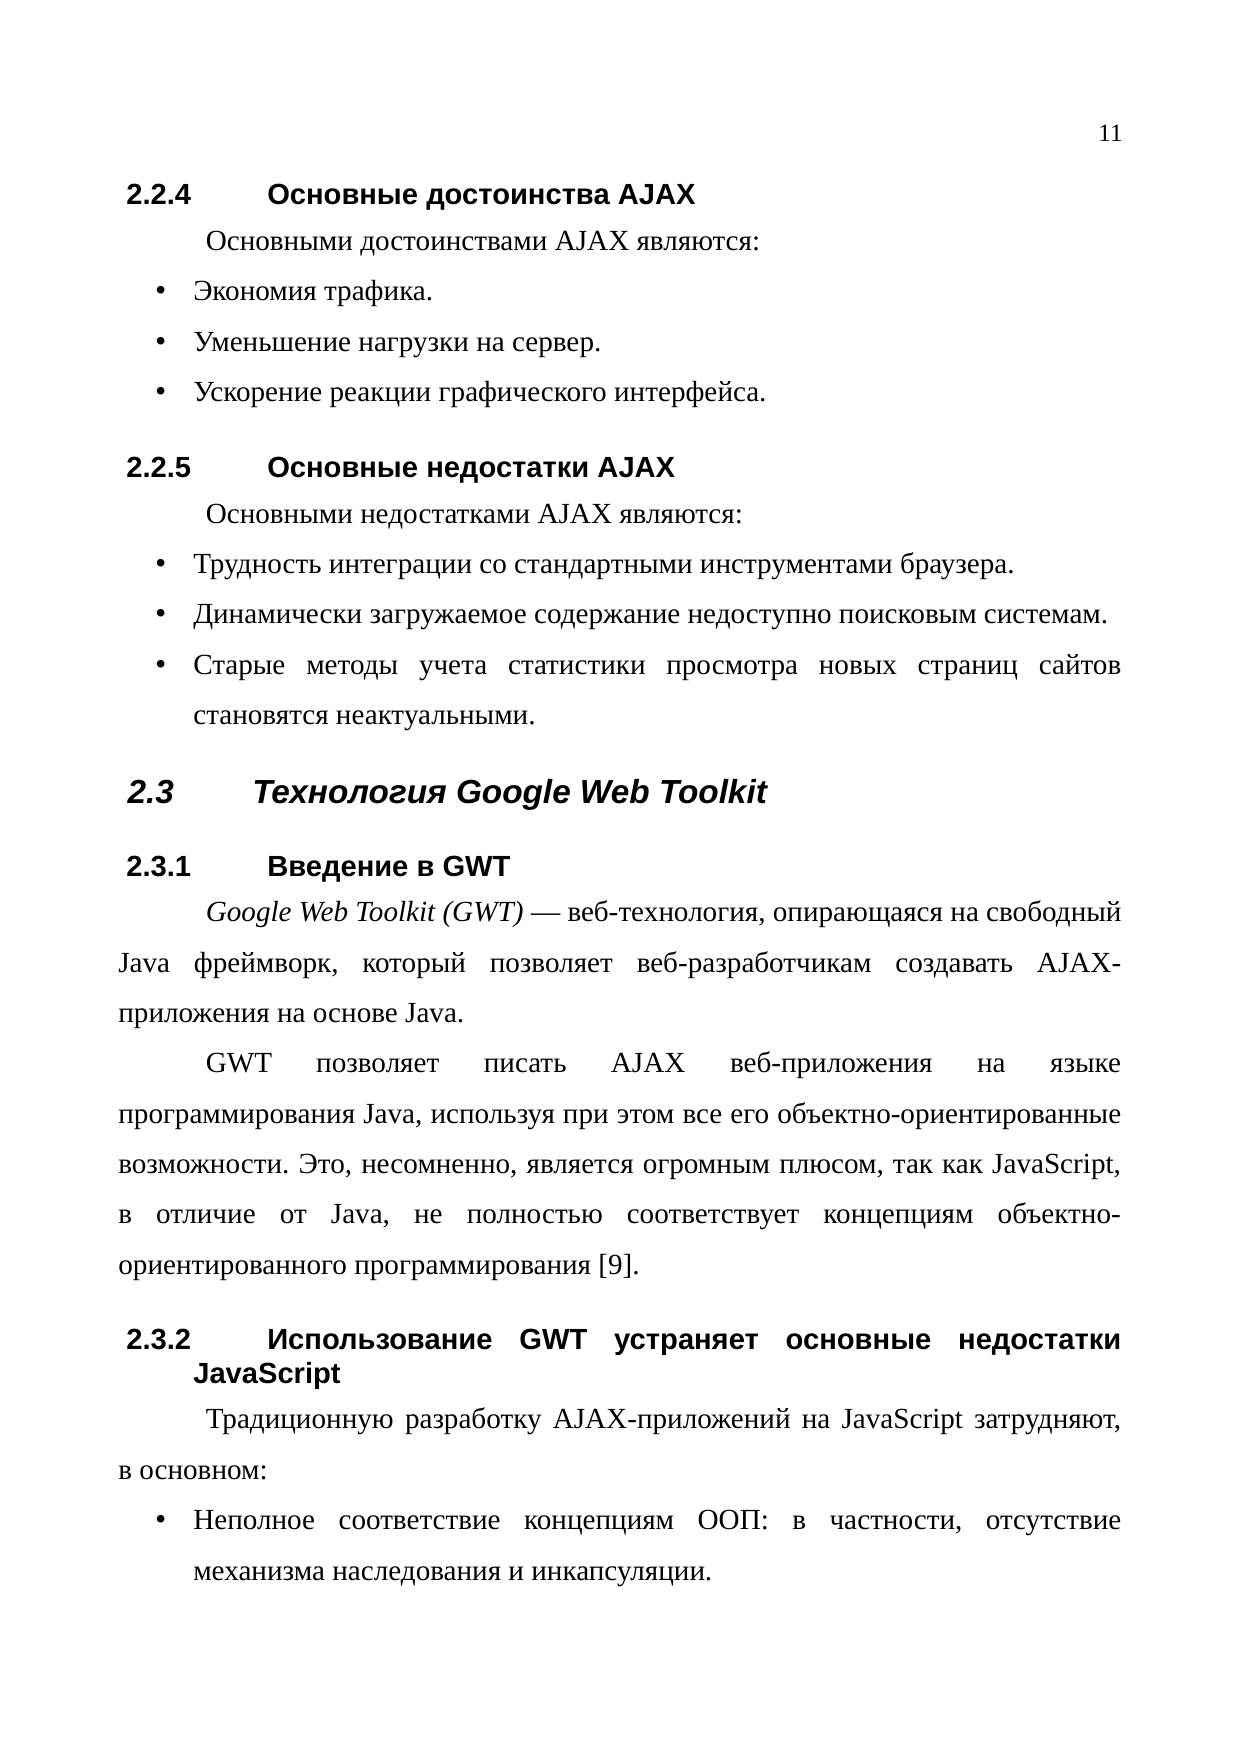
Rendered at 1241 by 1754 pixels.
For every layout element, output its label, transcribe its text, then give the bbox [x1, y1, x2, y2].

list Экономия трафика. [156, 273, 1122, 307]
subtitle Технология Google Web Toolkit [118, 773, 1122, 811]
text Основными недостатками AJAX являются: [118, 496, 1122, 529]
list Старые методы учета статистики просмотра новых страниц сайтов становятся неактуальными. [156, 647, 1122, 731]
list Ускорение реакции графического интерфейса. [156, 374, 1122, 408]
subtitle Использование GWT устраняет основные недостатки JavaScript [118, 1322, 1122, 1389]
list Неполное соответствие концепциям ООП: в частности, отсутствие механизма наследования и инкапсуляции. [156, 1502, 1122, 1586]
text GWT позволяет писать AJAX веб-приложения на языке программирования Java, используя при этом все его объектно-ориентированные возможности. Это, несомненно, является огромным плюсом, так как JavaScript, в отличие от Java, не полностью соответствует концепциям объектно-ориентированного программирования [9]. [118, 1046, 1122, 1280]
subtitle Основные достоинства AJAX [118, 177, 1122, 211]
text Основными достоинствами AJAX являются: [118, 223, 1122, 257]
list Трудность интеграции со стандартными инструментами браузера. [156, 546, 1122, 580]
text Традиционную разработку AJAX-приложений на JavaScript затрудняют, в основном: [118, 1402, 1122, 1486]
text Google Web Toolkit (GWT) — веб-технология, опирающаяся на свободный Java фреймворк, который позволяет веб-разработчикам создавать AJAX-приложения на основе Java. [118, 894, 1122, 1029]
subtitle Основные недостатки AJAX [118, 450, 1122, 483]
list Уменьшение нагрузки на сервер. [156, 324, 1122, 357]
list Динамически загружаемое содержание недоступно поисковым системам. [156, 596, 1122, 630]
subtitle Введение в GWT [118, 848, 1122, 882]
